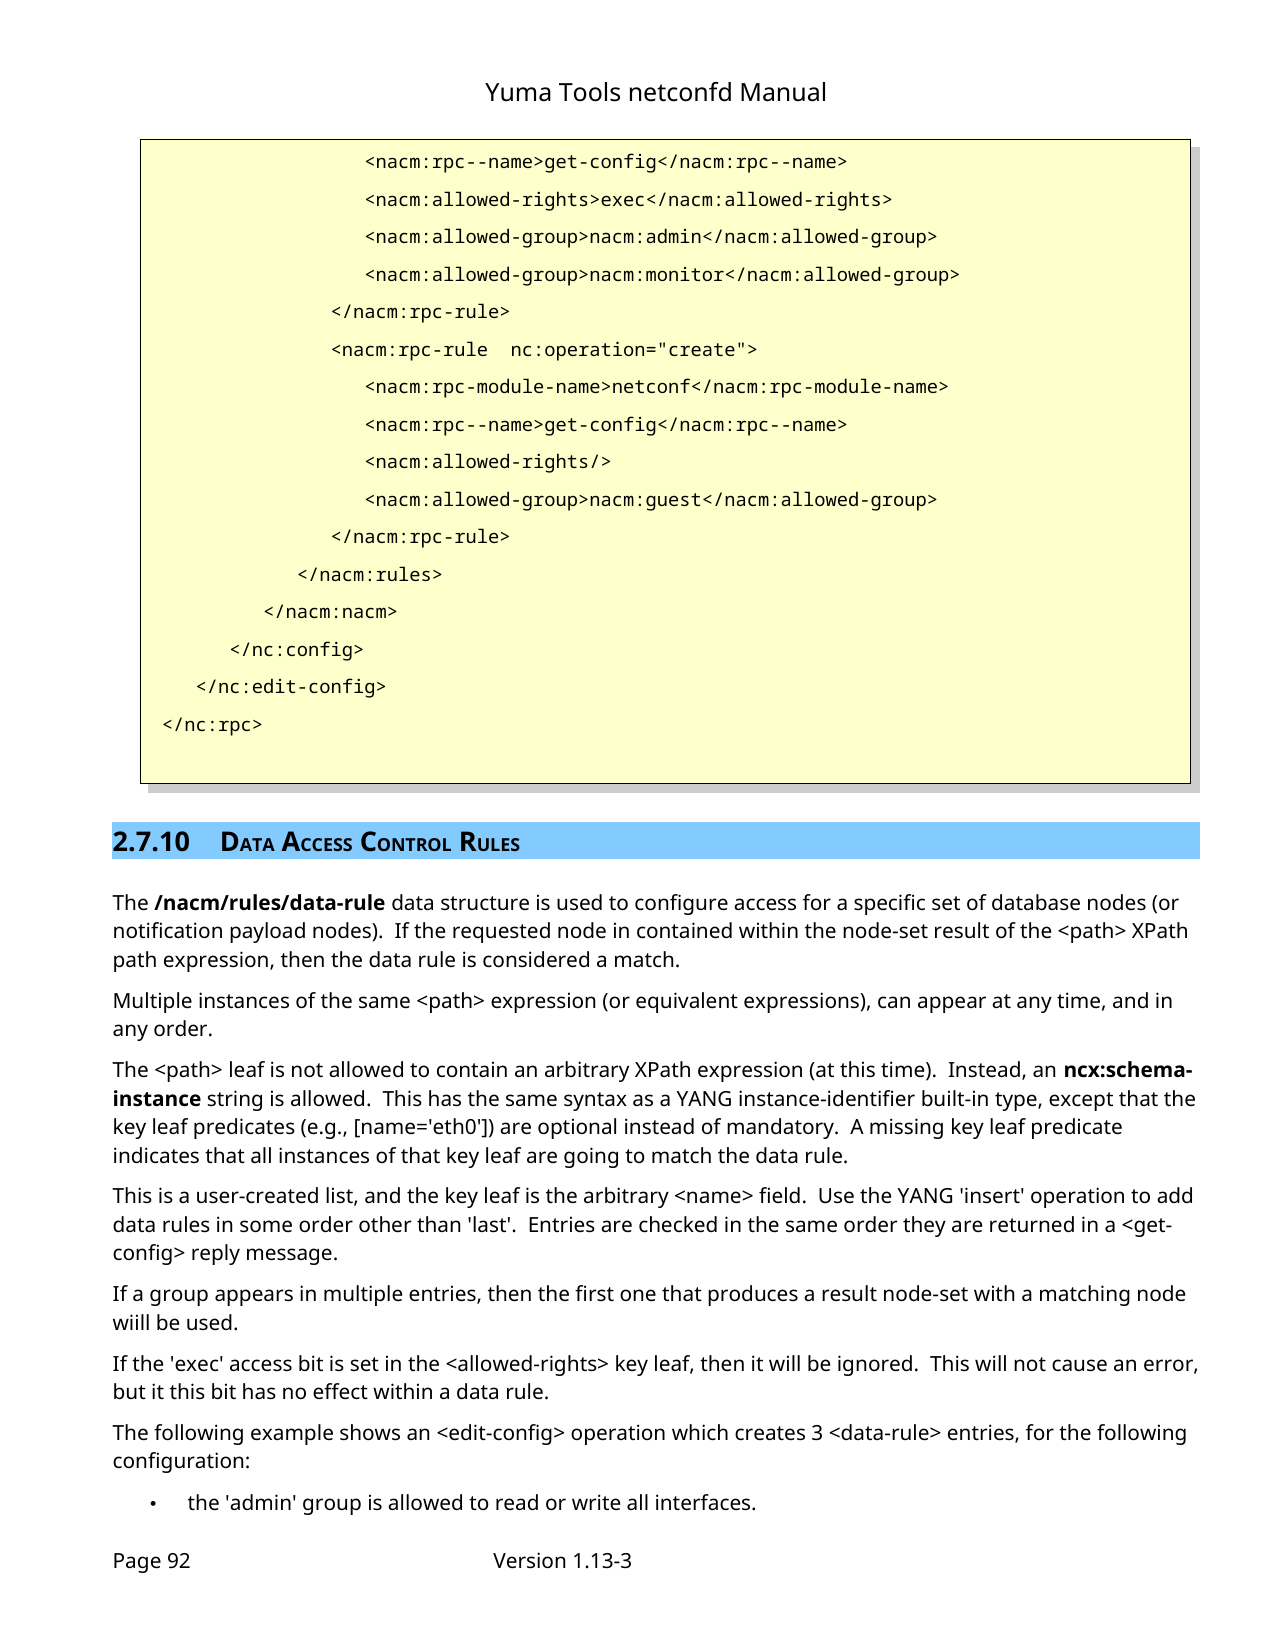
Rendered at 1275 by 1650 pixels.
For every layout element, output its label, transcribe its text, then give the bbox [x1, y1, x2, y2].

text </nc:edit-config> [141, 663, 1190, 699]
list the 'admin' group is allowed to read or write all interfaces. [150, 1488, 1200, 1516]
text The <path> leaf is not allowed to contain an arbitrary XPath expression (at this time). Instead, an ncx:schema-instance string is allowed. This has the same syntax as a YANG instance-identifier built-in type, except that the key leaf predicates (e.g., [name='eth0']) are optional instead of mandatory. A missing key leaf predicate indicates that all instances of that key leaf are going to match the data rule. [112, 1055, 1200, 1169]
text <nacm:rpc-module-name>netconf</nacm:rpc-module-name> [141, 363, 1190, 399]
text This is a user-created list, and the key leaf is the arbitrary <name> field. Use the YANG 'insert' operation to add data rules in some order other than 'last'. Entries are checked in the same order they are returned in a <get-config> reply message. [112, 1182, 1200, 1267]
text If the 'exec' access bit is set in the <allowed-rights> key leaf, then it will be ignored. This will not cause an error, but it this bit has no effect within a data rule. [112, 1349, 1200, 1406]
text <nacm:allowed-group>nacm:guest</nacm:allowed-group> [141, 476, 1190, 512]
text <nacm:rpc-rule nc:operation="create"> [141, 326, 1190, 362]
text The /nacm/rules/data-rule data structure is used to configure access for a specific set of database nodes (or notification payload nodes). If the requested node in contained within the node-set result of the <path> XPath path expression, then the data rule is considered a match. [112, 888, 1200, 973]
text </nc:config> [141, 626, 1190, 662]
text <nacm:allowed-group>nacm:monitor</nacm:allowed-group> [141, 251, 1190, 287]
text </nacm:rules> [141, 551, 1190, 587]
text If a group appears in multiple entries, then the first one that produces a result node-set with a matching node wiill be used. [112, 1279, 1200, 1336]
text </nacm:nacm> [141, 588, 1190, 624]
subtitle Data Access Control Rules [112, 822, 1200, 859]
text </nacm:rpc-rule> [141, 288, 1190, 324]
text Multiple instances of the same <path> expression (or equivalent expressions), can appear at any time, and in any order. [112, 986, 1200, 1043]
text </nc:rpc> [141, 701, 1190, 737]
text </nacm:rpc-rule> [141, 513, 1190, 549]
text The following example shows an <edit-config> operation which creates 3 <data-rule> entries, for the following configuration: [112, 1418, 1200, 1475]
text <nacm:rpc--name>get-config</nacm:rpc--name> [141, 401, 1190, 437]
text <nacm:allowed-rights>exec</nacm:allowed-rights> [141, 176, 1190, 212]
text <nacm:rpc--name>get-config</nacm:rpc--name> [141, 140, 1190, 174]
text <nacm:allowed-group>nacm:admin</nacm:allowed-group> [141, 213, 1190, 249]
text <nacm:allowed-rights/> [141, 438, 1190, 474]
